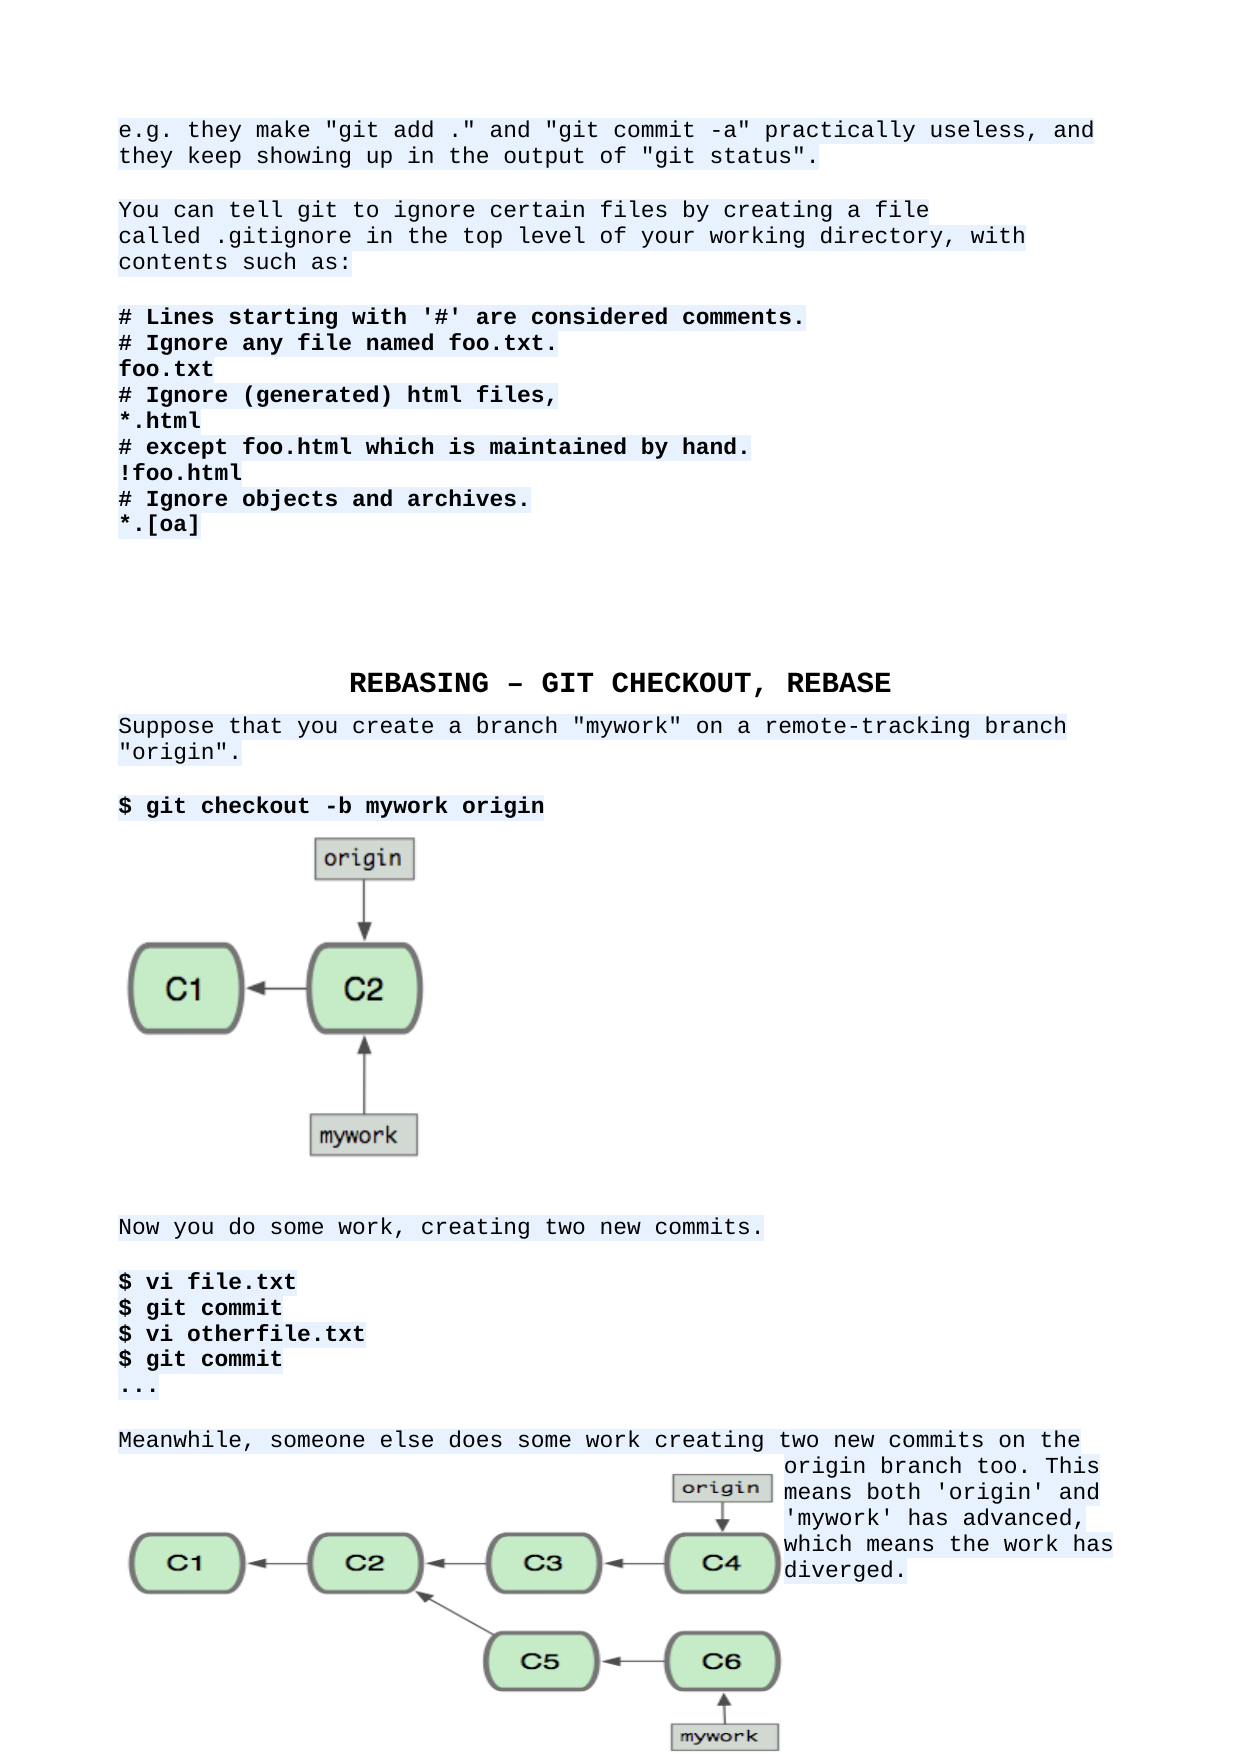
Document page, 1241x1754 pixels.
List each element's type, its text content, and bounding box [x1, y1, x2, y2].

text # Lines starting with '#' are considered comments. [118, 305, 1122, 331]
picture [124, 833, 426, 1159]
text $ git commit [118, 1296, 1122, 1322]
text foo.txt [118, 357, 1122, 383]
text # except foo.html which is maintained by hand. [118, 435, 1122, 461]
text $ vi file.txt [118, 1270, 1122, 1296]
text Meanwhile, someone else does some work creating two new commits on the origin branch too. This means both 'origin' and 'mywork' has advanced, which means the work has diverged. [118, 1428, 1122, 1584]
text Now you do some work, creating two new commits. [118, 1215, 1122, 1241]
text $ vi otherfile.txt [118, 1322, 1122, 1348]
text # Ignore any file named foo.txt. [118, 331, 1122, 357]
text !foo.html [118, 461, 1122, 487]
text You can tell git to ignore certain files by creating a file called .gitignore in the top level of your working directory, with contents such as: [118, 199, 1122, 277]
text $ git checkout -b mywork origin [118, 795, 1122, 821]
text e.g. they make "git add ." and "git commit -a" practically useless, and they keep showing up in the output of "git status". [118, 118, 1122, 170]
text *.html [118, 409, 1122, 435]
text # Ignore (generated) html files, [118, 383, 1122, 409]
text Suppose that you create a branch "mywork" on a remote-tracking branch "origin". [118, 714, 1122, 766]
text $ git commit [118, 1348, 1122, 1374]
text # Ignore objects and archives. [118, 487, 1122, 513]
text ... [118, 1374, 1122, 1400]
subtitle REBASING – GIT CHECKOUT, REBASE [118, 668, 1122, 702]
picture [125, 1471, 784, 1754]
text *.[oa] [118, 513, 1122, 539]
